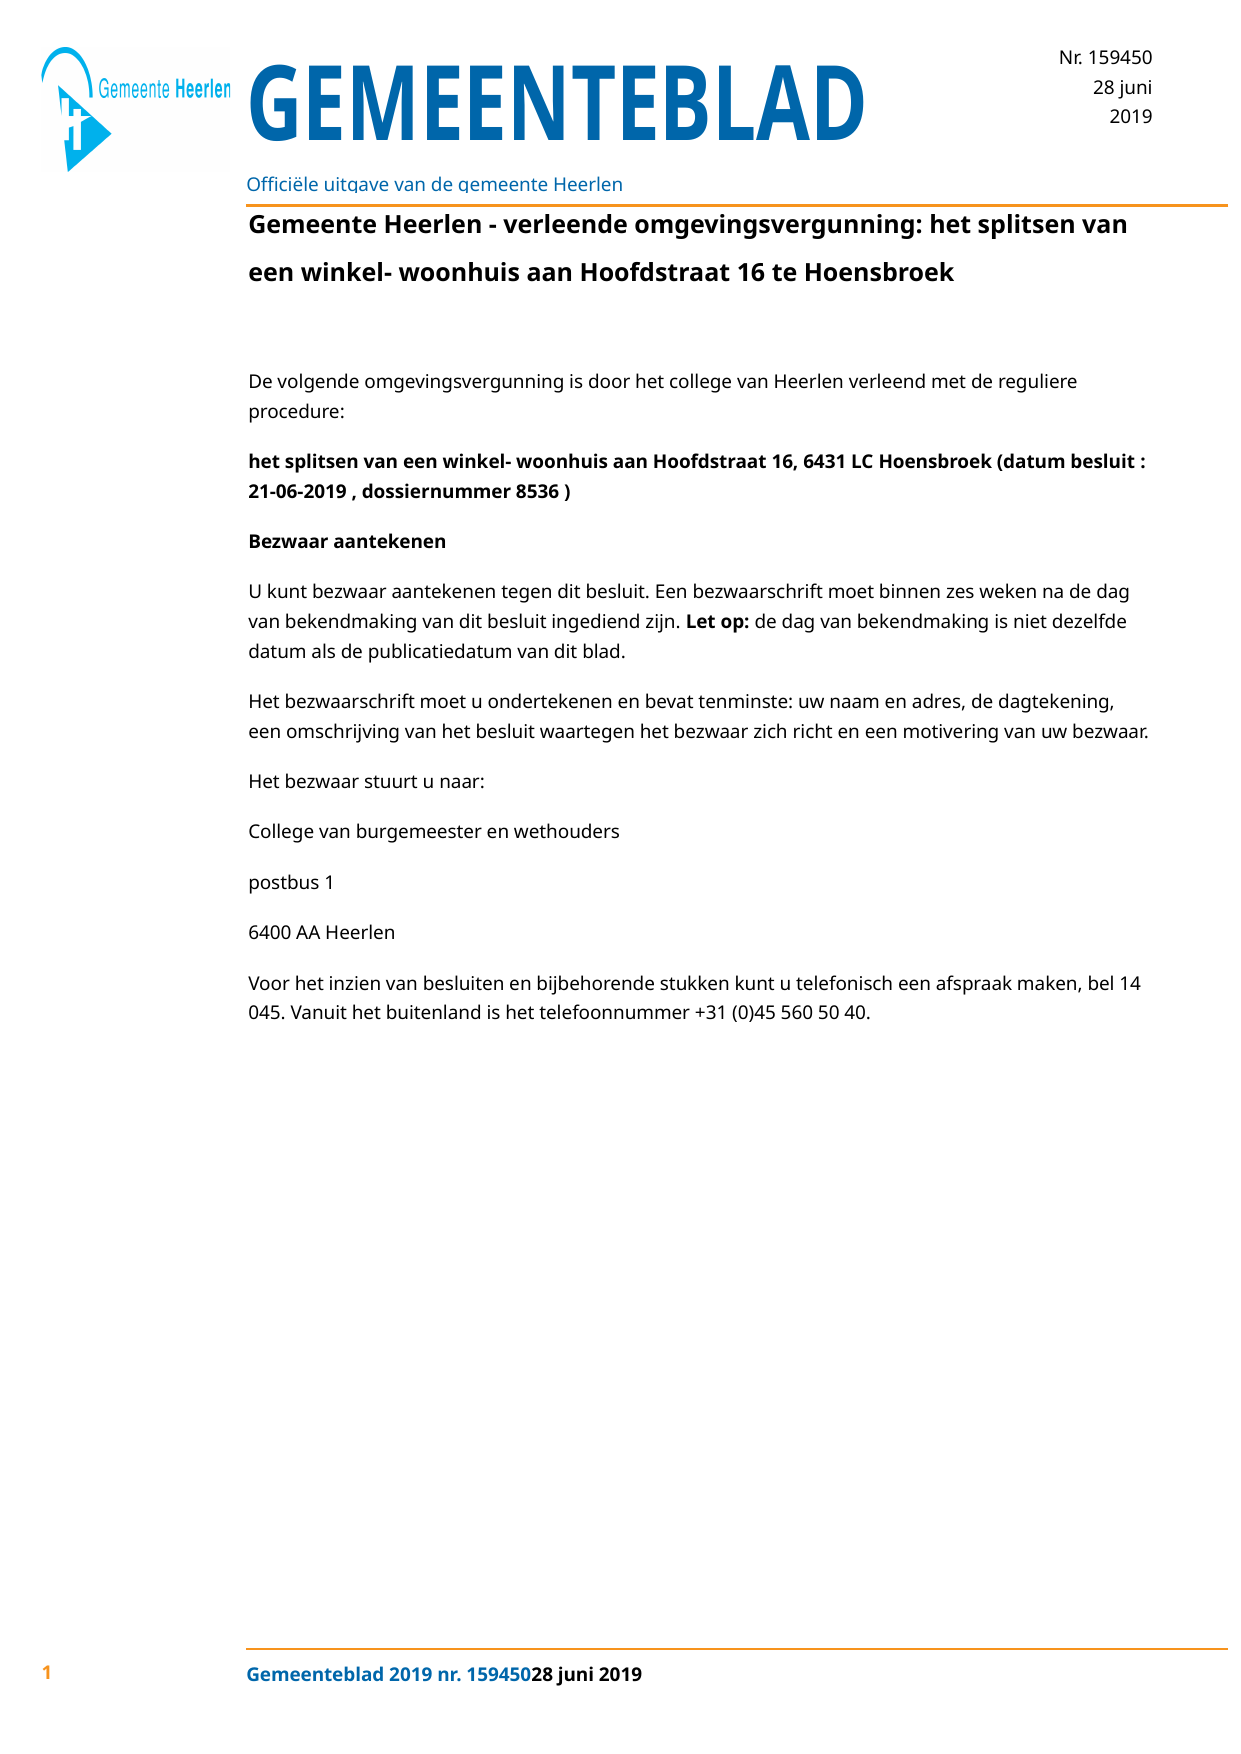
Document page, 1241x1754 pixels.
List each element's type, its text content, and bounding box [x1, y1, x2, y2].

text Bezwaar aantekenen [248, 528, 1152, 554]
text het splitsen van een winkel- woonhuis aan Hoofdstraat 16, 6431 LC Hoensbroek (datum besluit : 21-06-2019 , dossiernummer 8536 ) [248, 448, 1152, 504]
text College van burgemeester en wethouders [248, 819, 1152, 844]
text De volgende omgevingsvergunning is door het college van Heerlen verleend met de reguliere procedure: [248, 368, 1152, 424]
text Voor het inzien van besluiten en bijbehorende stukken kunt u telefonisch een afspraak maken, bel 14 045. Vanuit het buitenland is het telefoonnummer +31 (0)45 560 50 40. [248, 970, 1152, 1025]
text postbus 1 [248, 869, 1152, 895]
picture [41, 47, 58, 70]
text Het bezwaar stuurt u naar: [248, 768, 1152, 794]
text U kunt bezwaar aantekenen tegen dit besluit. Een bezwaarschrift moet binnen zes weken na de dag van bekendmaking van dit besluit ingediend zijn. Let op: de dag van bekendmaking is niet dezelfde datum als de publicatiedatum van dit blad. [248, 579, 1152, 664]
text Gemeente Heerlen - verleende omgevingsvergunning: het splitsen van een winkel- woonhuis aan Hoofdstraat 16 te Hoensbroek [248, 207, 1152, 288]
picture [41, 47, 231, 172]
text Het bezwaarschrift moet u ondertekenen en bevat tenminste: uw naam en adres, de dagtekening, een omschrijving van het besluit waartegen het bezwaar zich richt en een motivering van uw bezwaar. [248, 688, 1152, 744]
text 6400 AA Heerlen [248, 919, 1152, 945]
